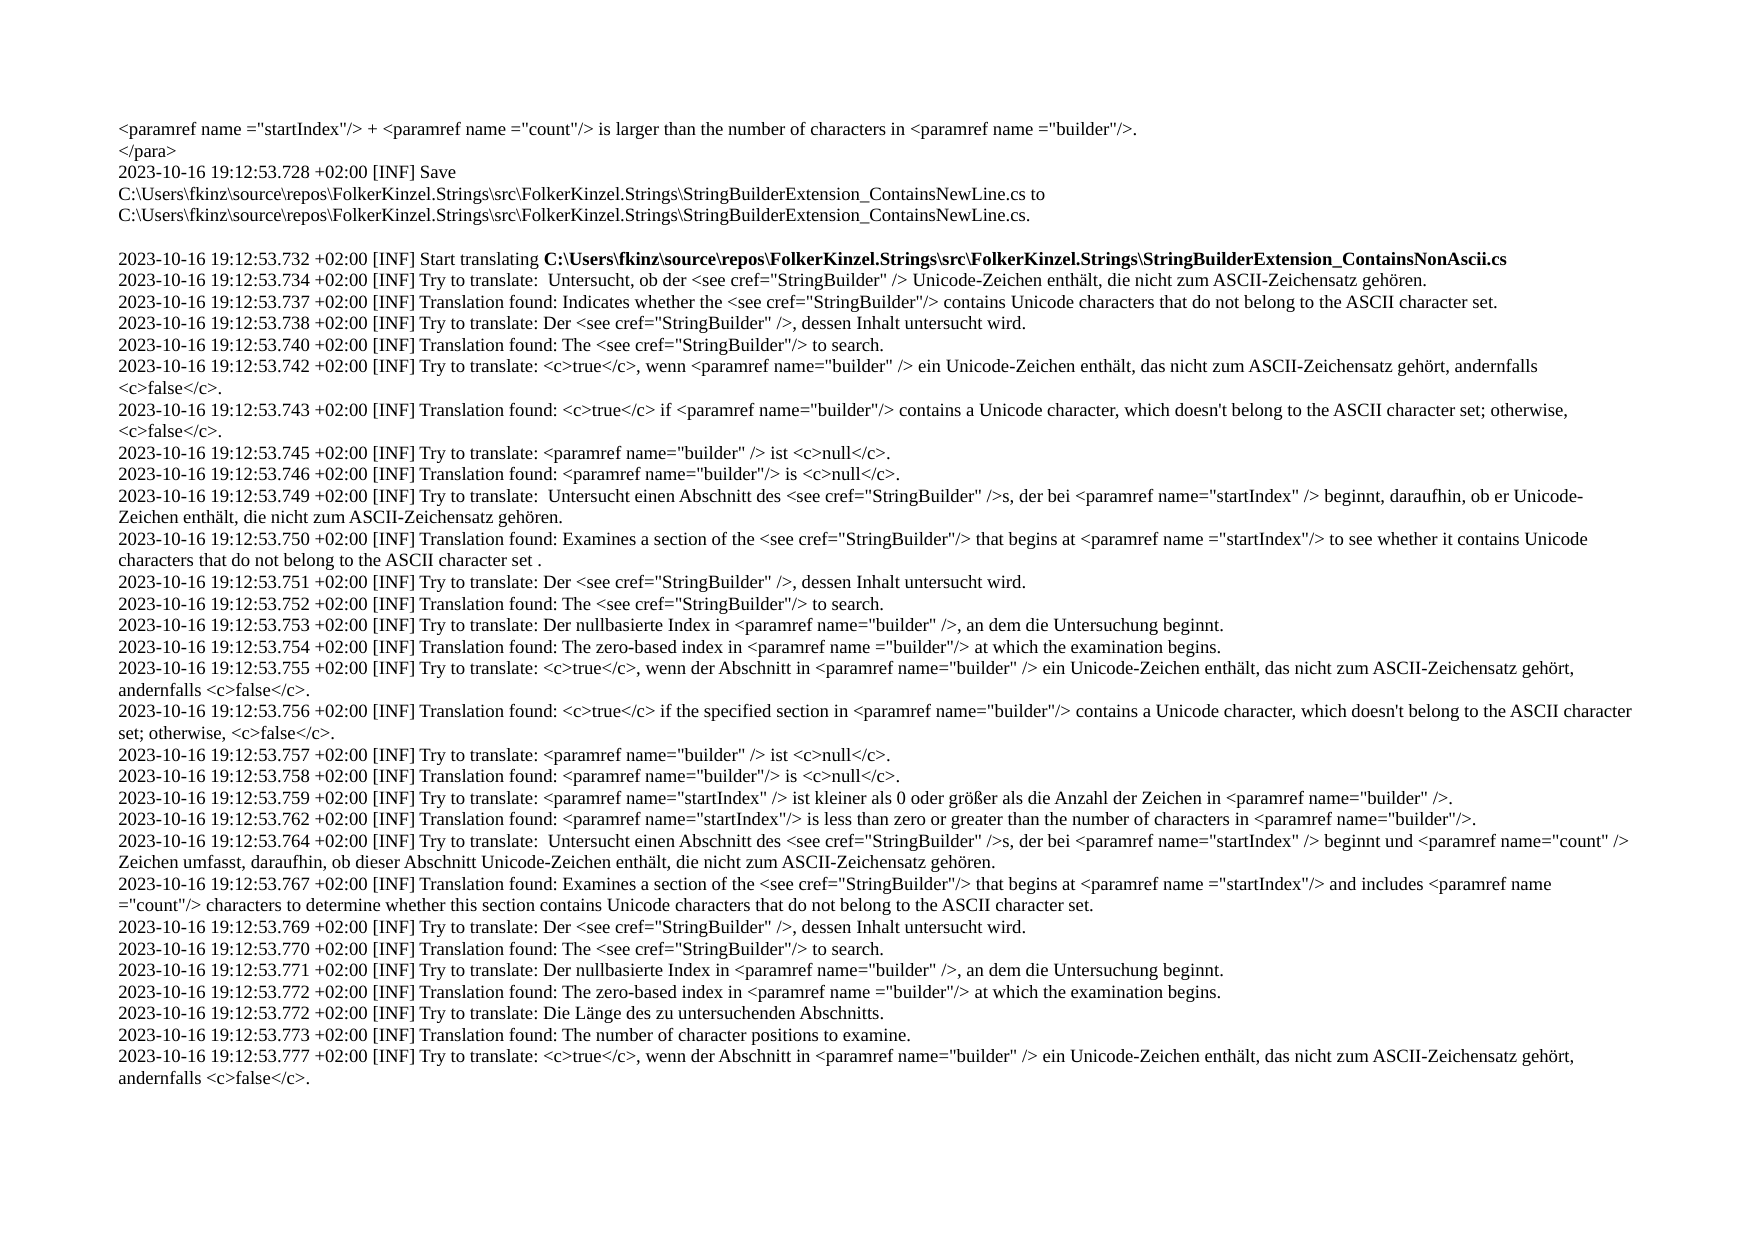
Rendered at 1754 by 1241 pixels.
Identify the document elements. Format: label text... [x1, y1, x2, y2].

text 2023-10-16 19:12:53.762 +02:00 [INF] Translation found: <paramref name="startIndex"/> is less than zero or greater than the number of characters in <paramref name="builder"/>. [118, 808, 1636, 830]
text 2023-10-16 19:12:53.751 +02:00 [INF] Try to translate: Der <see cref="StringBuilder" />, dessen Inhalt untersucht wird. [118, 571, 1636, 592]
text 2023-10-16 19:12:53.753 +02:00 [INF] Try to translate: Der nullbasierte Index in <paramref name="builder" />, an dem die Untersuchung beginnt. [118, 614, 1636, 636]
text 2023-10-16 19:12:53.773 +02:00 [INF] Translation found: The number of character positions to examine. [118, 1024, 1636, 1045]
text 2023-10-16 19:12:53.772 +02:00 [INF] Try to translate: Die Länge des zu untersuchenden Abschnitts. [118, 1002, 1636, 1024]
text 2023-10-16 19:12:53.728 +02:00 [INF] Save C:\Users\fkinz\source\repos\FolkerKinzel.Strings\src\FolkerKinzel.Strings\StringBuilderExtension_ContainsNewLine.cs to C:\Users\fkinz\source\repos\FolkerKinzel.Strings\src\FolkerKinzel.Strings\StringBuilderExtension_ContainsNewLine.cs. [118, 161, 1636, 226]
text 2023-10-16 19:12:53.769 +02:00 [INF] Try to translate: Der <see cref="StringBuilder" />, dessen Inhalt untersucht wird. [118, 916, 1636, 937]
text 2023-10-16 19:12:53.758 +02:00 [INF] Translation found: <paramref name="builder"/> is <c>null</c>. [118, 765, 1636, 787]
text 2023-10-16 19:12:53.742 +02:00 [INF] Try to translate: <c>true</c>, wenn <paramref name="builder" /> ein Unicode-Zeichen enthält, das nicht zum ASCII-Zeichensatz gehört, andernfalls <c>false</c>. [118, 355, 1636, 398]
text 2023-10-16 19:12:53.749 +02:00 [INF] Try to translate: Untersucht einen Abschnitt des <see cref="StringBuilder" />s, der bei <paramref name="startIndex" /> beginnt, daraufhin, ob er Unicode-Zeichen enthält, die nicht zum ASCII-Zeichensatz gehören. [118, 485, 1636, 528]
text 2023-10-16 19:12:53.772 +02:00 [INF] Translation found: The zero-based index in <paramref name ="builder"/> at which the examination begins. [118, 981, 1636, 1002]
text 2023-10-16 19:12:53.756 +02:00 [INF] Translation found: <c>true</c> if the specified section in <paramref name="builder"/> contains a Unicode character, which doesn't belong to the ASCII character set; otherwise, <c>false</c>. [118, 700, 1636, 743]
text 2023-10-16 19:12:53.777 +02:00 [INF] Try to translate: <c>true</c>, wenn der Abschnitt in <paramref name="builder" /> ein Unicode-Zeichen enthält, das nicht zum ASCII-Zeichensatz gehört, andernfalls <c>false</c>. [118, 1045, 1636, 1088]
text 2023-10-16 19:12:53.764 +02:00 [INF] Try to translate: Untersucht einen Abschnitt des <see cref="StringBuilder" />s, der bei <paramref name="startIndex" /> beginnt und <paramref name="count" /> Zeichen umfasst, daraufhin, ob dieser Abschnitt Unicode-Zeichen enthält, die nicht zum ASCII-Zeichensatz gehören. [118, 830, 1636, 873]
text 2023-10-16 19:12:53.755 +02:00 [INF] Try to translate: <c>true</c>, wenn der Abschnitt in <paramref name="builder" /> ein Unicode-Zeichen enthält, das nicht zum ASCII-Zeichensatz gehört, andernfalls <c>false</c>. [118, 657, 1636, 700]
text 2023-10-16 19:12:53.759 +02:00 [INF] Try to translate: <paramref name="startIndex" /> ist kleiner als 0 oder größer als die Anzahl der Zeichen in <paramref name="builder" />. [118, 787, 1636, 808]
text <paramref name ="startIndex"/> + <paramref name ="count"/> is larger than the number of characters in <paramref name ="builder"/>. </para> [118, 118, 1636, 161]
text 2023-10-16 19:12:53.732 +02:00 [INF] Start translating C:\Users\fkinz\source\repos\FolkerKinzel.Strings\src\FolkerKinzel.Strings\StringBuilderExtension_ContainsNonAscii.cs [118, 247, 1636, 269]
text 2023-10-16 19:12:53.770 +02:00 [INF] Translation found: The <see cref="StringBuilder"/> to search. [118, 937, 1636, 959]
text 2023-10-16 19:12:53.743 +02:00 [INF] Translation found: <c>true</c> if <paramref name="builder"/> contains a Unicode character, which doesn't belong to the ASCII character set; otherwise, <c>false</c>. [118, 398, 1636, 442]
text 2023-10-16 19:12:53.754 +02:00 [INF] Translation found: The zero-based index in <paramref name ="builder"/> at which the examination begins. [118, 636, 1636, 657]
text 2023-10-16 19:12:53.738 +02:00 [INF] Try to translate: Der <see cref="StringBuilder" />, dessen Inhalt untersucht wird. [118, 312, 1636, 334]
text 2023-10-16 19:12:53.771 +02:00 [INF] Try to translate: Der nullbasierte Index in <paramref name="builder" />, an dem die Untersuchung beginnt. [118, 959, 1636, 981]
text 2023-10-16 19:12:53.757 +02:00 [INF] Try to translate: <paramref name="builder" /> ist <c>null</c>. [118, 743, 1636, 765]
text 2023-10-16 19:12:53.746 +02:00 [INF] Translation found: <paramref name="builder"/> is <c>null</c>. [118, 463, 1636, 485]
text 2023-10-16 19:12:53.767 +02:00 [INF] Translation found: Examines a section of the <see cref="StringBuilder"/> that begins at <paramref name ="startIndex"/> and includes <paramref name ="count"/> characters to determine whether this section contains Unicode characters that do not belong to the ASCII character set. [118, 873, 1636, 916]
text 2023-10-16 19:12:53.745 +02:00 [INF] Try to translate: <paramref name="builder" /> ist <c>null</c>. [118, 442, 1636, 463]
text 2023-10-16 19:12:53.750 +02:00 [INF] Translation found: Examines a section of the <see cref="StringBuilder"/> that begins at <paramref name ="startIndex"/> to see whether it contains Unicode characters that do not belong to the ASCII character set . [118, 528, 1636, 571]
text 2023-10-16 19:12:53.734 +02:00 [INF] Try to translate: Untersucht, ob der <see cref="StringBuilder" /> Unicode-Zeichen enthält, die nicht zum ASCII-Zeichensatz gehören. [118, 269, 1636, 291]
text 2023-10-16 19:12:53.740 +02:00 [INF] Translation found: The <see cref="StringBuilder"/> to search. [118, 334, 1636, 355]
text 2023-10-16 19:12:53.737 +02:00 [INF] Translation found: Indicates whether the <see cref="StringBuilder"/> contains Unicode characters that do not belong to the ASCII character set. [118, 291, 1636, 312]
text 2023-10-16 19:12:53.752 +02:00 [INF] Translation found: The <see cref="StringBuilder"/> to search. [118, 592, 1636, 614]
